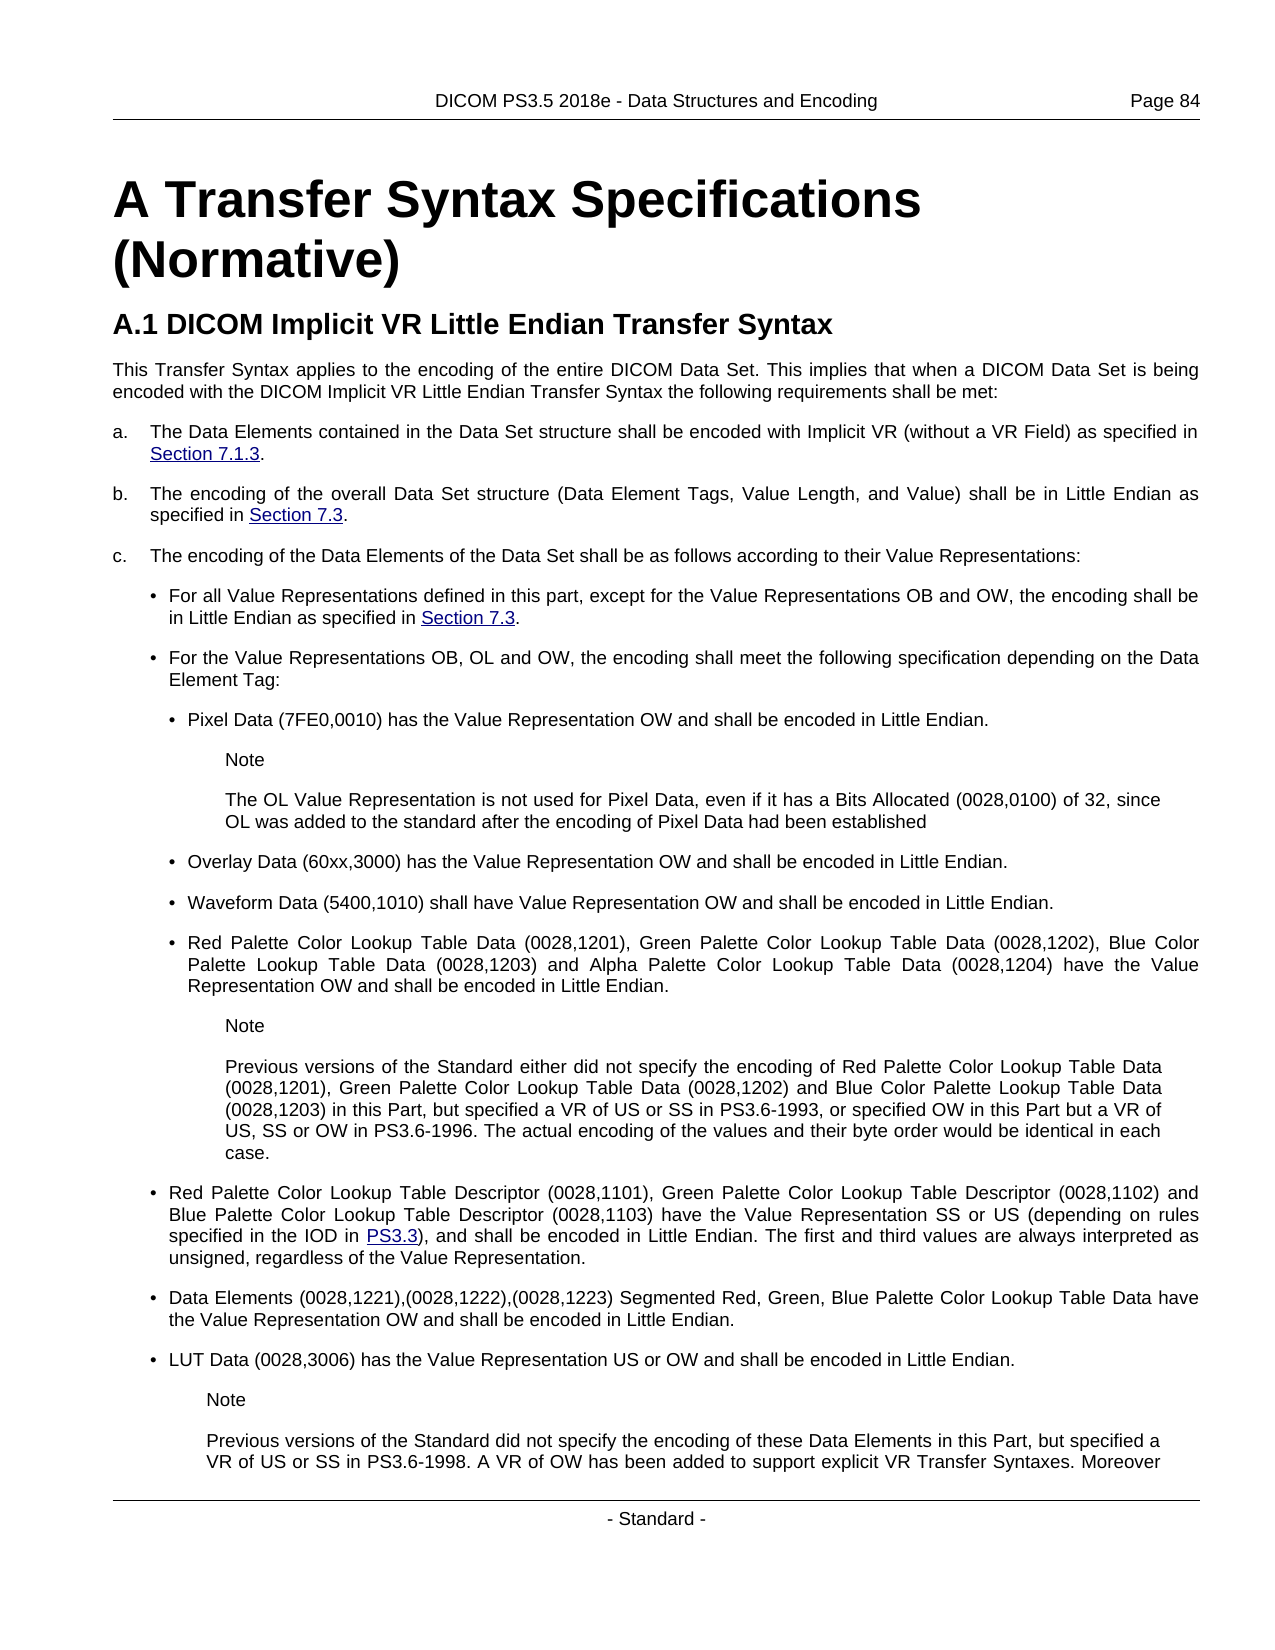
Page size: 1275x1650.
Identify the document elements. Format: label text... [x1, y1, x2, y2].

list The Data Elements contained in the Data Set structure shall be encoded with Implicit VR (without a VR Field) as specified in Section 7.1.3. [112, 421, 1200, 464]
text A Transfer Syntax Specifications (Normative) [112, 169, 1200, 288]
list The OL Value Representation is not used for Pixel Data, even if it has a Bits Allocated (0028,0100) of 32, since OL was added to the standard after the encoding of Pixel Data had been established [206, 789, 1162, 832]
text This Transfer Syntax applies to the encoding of the entire DICOM Data Set. This implies that when a DICOM Data Set is being encoded with the DICOM Implicit VR Little Endian Transfer Syntax the following requirements shall be met: [112, 359, 1200, 402]
list Previous versions of the Standard did not specify the encoding of these Data Elements in this Part, but specified a VR of US or SS in PS3.6-1998. A VR of OW has been added to support explicit VR Transfer Syntaxes. Moreover [187, 1429, 1162, 1473]
text A.1 DICOM Implicit VR Little Endian Transfer Syntax [112, 307, 1200, 340]
list Note [206, 749, 1162, 771]
list LUT Data (0028,3006) has the Value Representation US or OW and shall be encoded in Little Endian. [150, 1349, 1200, 1371]
list Overlay Data (60xx,3000) has the Value Representation OW and shall be encoded in Little Endian. [169, 851, 1200, 873]
list Waveform Data (5400,1010) shall have Value Representation OW and shall be encoded in Little Endian. [169, 891, 1200, 913]
list Note [187, 1389, 1162, 1411]
list Data Elements (0028,1221),(0028,1222),(0028,1223) Segmented Red, Green, Blue Palette Color Lookup Table Data have the Value Representation OW and shall be encoded in Little Endian. [150, 1287, 1200, 1330]
list The encoding of the overall Data Set structure (Data Element Tags, Value Length, and Value) shall be in Little Endian as specified in Section 7.3. [112, 483, 1200, 526]
list Note [206, 1015, 1162, 1037]
list Previous versions of the Standard either did not specify the encoding of Red Palette Color Lookup Table Data (0028,1201), Green Palette Color Lookup Table Data (0028,1202) and Blue Color Palette Lookup Table Data (0028,1203) in this Part, but specified a VR of US or SS in PS3.6-1993, or specified OW in this Part but a VR of US, SS or OW in PS3.6-1996. The actual encoding of the values and their byte order would be identical in each case. [206, 1056, 1162, 1163]
list For all Value Representations defined in this part, except for the Value Representations OB and OW, the encoding shall be in Little Endian as specified in Section 7.3. [150, 585, 1200, 628]
list Red Palette Color Lookup Table Data (0028,1201), Green Palette Color Lookup Table Data (0028,1202), Blue Color Palette Lookup Table Data (0028,1203) and Alpha Palette Color Lookup Table Data (0028,1204) have the Value Representation OW and shall be encoded in Little Endian. [169, 932, 1200, 996]
list For the Value Representations OB, OL and OW, the encoding shall meet the following specification depending on the Data Element Tag: [150, 647, 1200, 690]
list Red Palette Color Lookup Table Descriptor (0028,1101), Green Palette Color Lookup Table Descriptor (0028,1102) and Blue Palette Color Lookup Table Descriptor (0028,1103) have the Value Representation SS or US (depending on rules specified in the IOD in PS3.3), and shall be encoded in Little Endian. The first and third values are always interpreted as unsigned, regardless of the Value Representation. [150, 1182, 1200, 1268]
list Pixel Data (7FE0,0010) has the Value Representation OW and shall be encoded in Little Endian. [169, 709, 1200, 730]
list The encoding of the Data Elements of the Data Set shall be as follows according to their Value Representations: [112, 544, 1200, 566]
